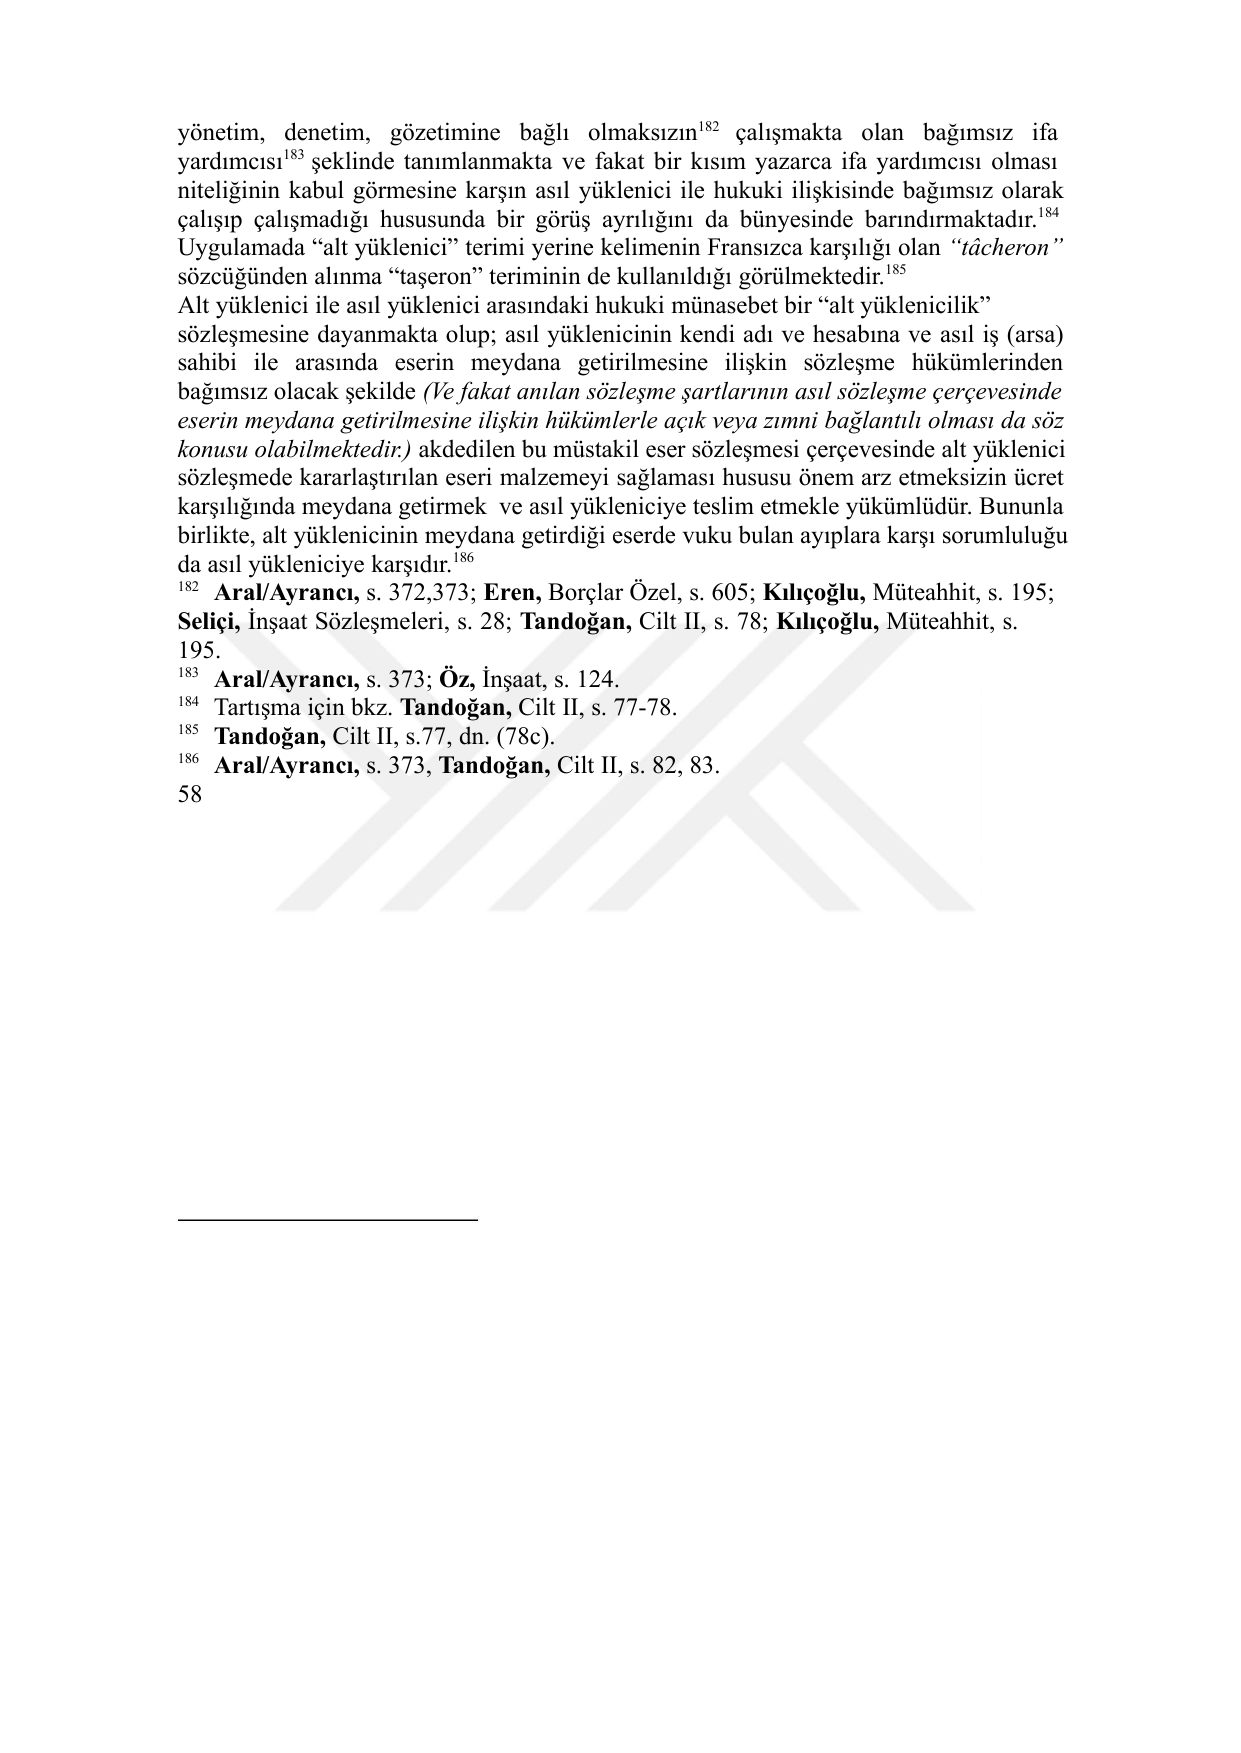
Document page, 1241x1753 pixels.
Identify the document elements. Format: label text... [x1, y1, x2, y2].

text birlikte, alt yüklenicinin meydana getirdiği eserde vuku bulan ayıplara karşı sorumluluğu [177, 520, 1230, 549]
picture [206, 807, 982, 921]
picture [175, 1216, 480, 1223]
text eserin meydana getirilmesine ilişkin hükümlerle açık veya zımni bağlantılı olması da söz [177, 405, 1230, 434]
text niteliğinin kabul görmesine karşın asıl yüklenici ile hukuki ilişkisinde bağımsız olarak [177, 175, 1230, 204]
text sözcüğünden alınma “taşeron” teriminin de kullanıldığı görülmektedir.185 [177, 261, 1230, 290]
text 183 Aral/Ayrancı, s. 373; Öz, İnşaat, s. 124. [177, 664, 1230, 692]
text karşılığında meydana getirmek ve asıl yükleniciye teslim etmekle yükümlüdür. Bununla [177, 491, 1230, 520]
text çalışıp çalışmadığı hususunda bir görüş ayrılığını da bünyesinde barındırmaktadır.184 [177, 204, 1230, 232]
text da asıl yükleniciye karşıdır.186 [177, 549, 1230, 577]
text yönetim, denetim, gözetimine bağlı olmaksızın182 çalışmakta olan bağımsız ifa [177, 117, 1230, 146]
text 186 Aral/Ayrancı, s. 373, Tandoğan, Cilt II, s. 82, 83. [177, 750, 1230, 779]
text 195. [177, 635, 1230, 664]
text sözleşmesine dayanmakta olup; asıl yüklenicinin kendi adı ve hesabına ve asıl iş (arsa) [177, 319, 1230, 347]
text Alt yüklenici ile asıl yüklenici arasındaki hukuki münasebet bir “alt yüklenicilik” [177, 290, 1230, 319]
text 185 Tandoğan, Cilt II, s.77, dn. (78c). [177, 721, 1230, 750]
text Uygulamada “alt yüklenici” terimi yerine kelimenin Fransızca karşılığı olan “tâcheron” [177, 232, 1230, 261]
text konusu olabilmektedir.) akdedilen bu müstakil eser sözleşmesi çerçevesinde alt yüklenici [177, 434, 1230, 462]
text sözleşmede kararlaştırılan eseri malzemeyi sağlaması hususu önem arz etmeksizin ücret [177, 462, 1230, 491]
text 182 Aral/Ayrancı, s. 372,373; Eren, Borçlar Özel, s. 605; Kılıçoğlu, Müteahhit, s. 195; [177, 577, 1230, 606]
text Seliçi, İnşaat Sözleşmeleri, s. 28; Tandoğan, Cilt II, s. 78; Kılıçoğlu, Müteahhit, s. [177, 606, 1230, 635]
text yardımcısı183 şeklinde tanımlanmakta ve fakat bir kısım yazarca ifa yardımcısı olması [177, 146, 1230, 175]
text bağımsız olacak şekilde (Ve fakat anılan sözleşme şartlarının asıl sözleşme çerçevesinde [177, 376, 1230, 405]
text sahibi ile arasında eserin meydana getirilmesine ilişkin sözleşme hükümlerinden [177, 347, 1230, 376]
text 58 [177, 779, 1230, 807]
text 184 Tartışma için bkz. Tandoğan, Cilt II, s. 77-78. [177, 692, 1230, 721]
